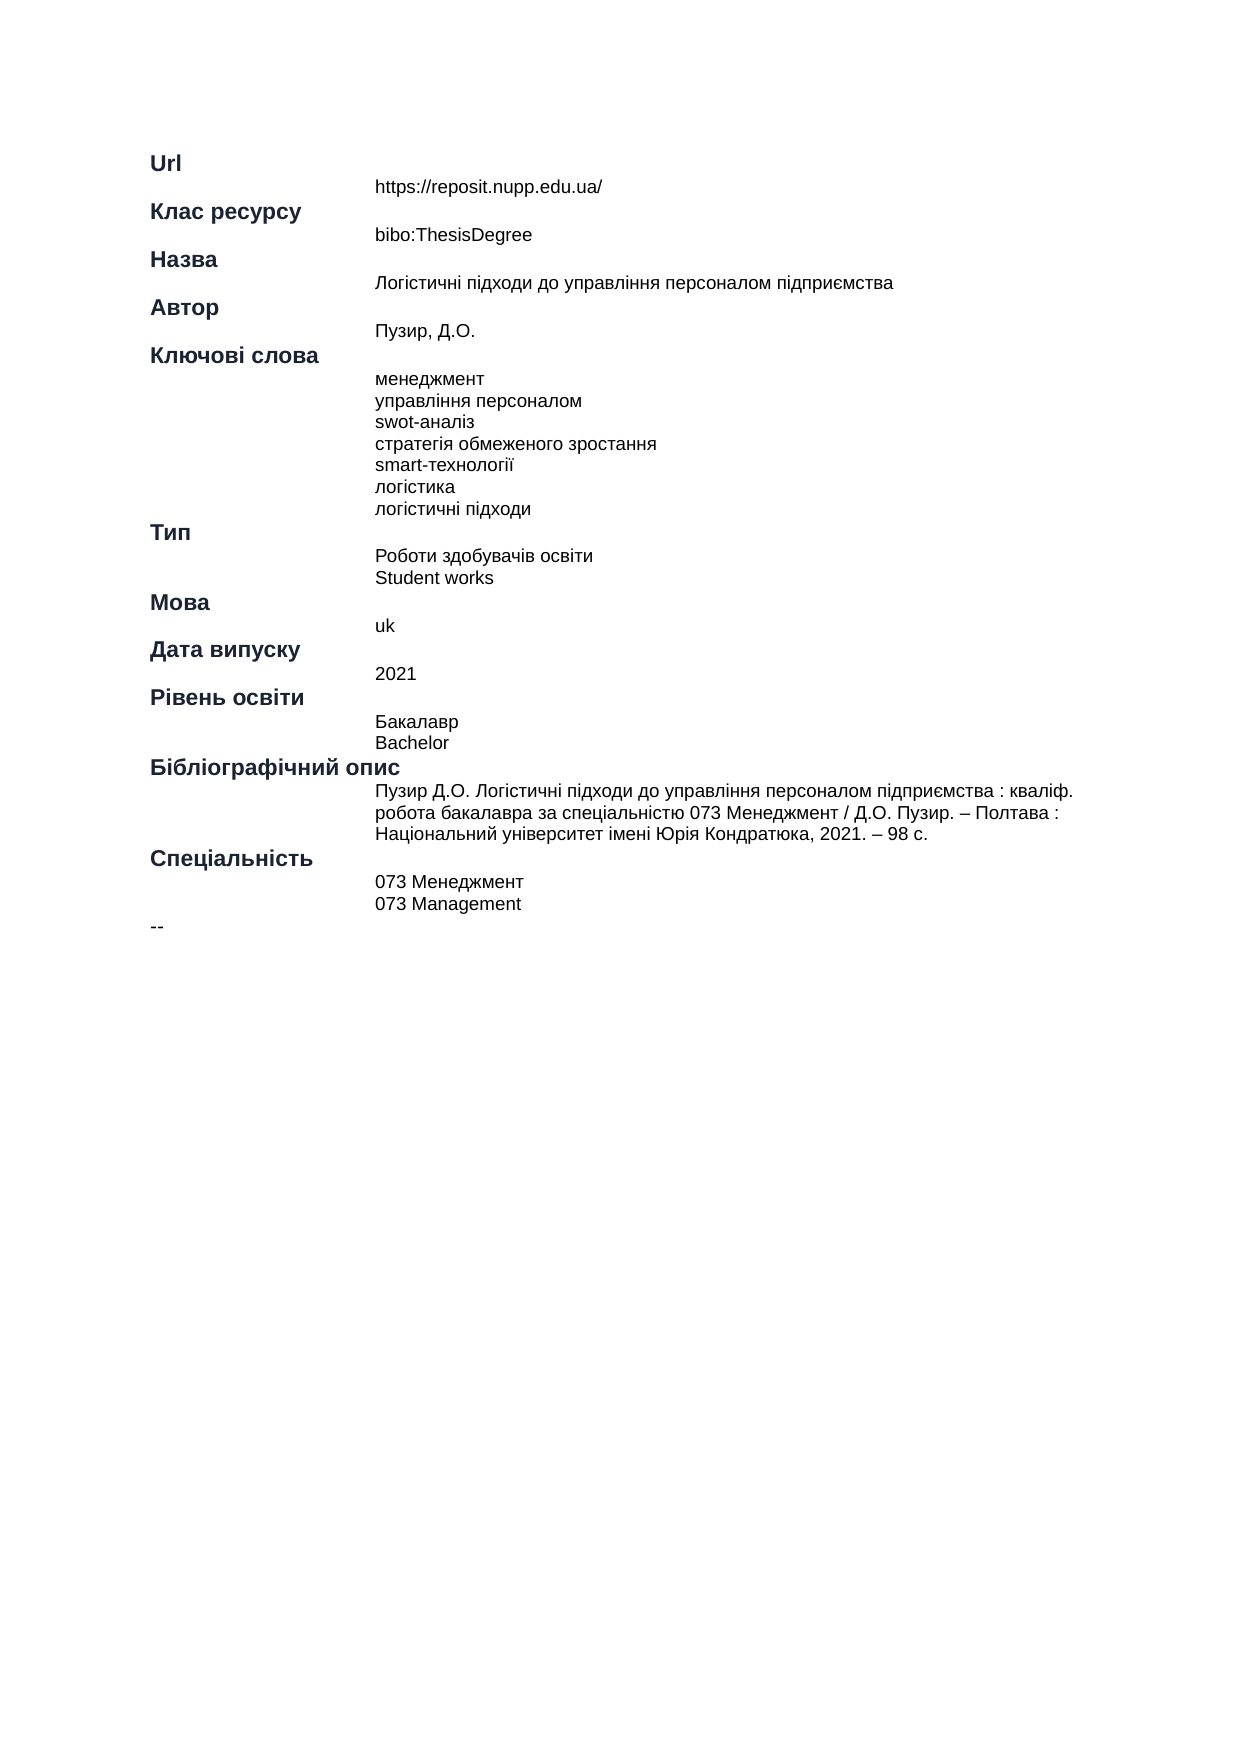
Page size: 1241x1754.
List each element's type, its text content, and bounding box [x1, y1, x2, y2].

text Student works [375, 567, 1090, 588]
text Клас ресурсу [150, 198, 1090, 224]
text Url [150, 150, 1090, 176]
text Дата випуску [150, 636, 1090, 663]
text -- [150, 914, 1090, 938]
text Bachelor [375, 732, 1090, 754]
text bibo:ThesisDegree [375, 224, 1090, 246]
text логістичні підходи [375, 497, 1090, 519]
text Логістичні підходи до управління персоналом підприємства [375, 272, 1090, 294]
text Тип [150, 519, 1090, 545]
text 2021 [375, 663, 1090, 684]
text Рівень освіти [150, 684, 1090, 711]
text Спеціальність [150, 845, 1090, 871]
text Бакалавр [375, 711, 1090, 732]
text менеджмент [375, 368, 1090, 389]
text 073 Management [375, 893, 1090, 914]
text Автор [150, 294, 1090, 320]
text uk [375, 615, 1090, 636]
text Ключові слова [150, 342, 1090, 368]
text Бібліографічний опис [150, 754, 1090, 780]
text Пузир, Д.О. [375, 320, 1090, 342]
text Роботи здобувачів освіти [375, 545, 1090, 567]
text 073 Менеджмент [375, 871, 1090, 893]
text Пузир Д.О. Логістичні підходи до управління персоналом підприємства : кваліф. робота бакалавра за спеціальністю 073 Менеджмент / Д.О. Пузир. – Полтава : Національний університет імені Юрія Кондратюка, 2021. – 98 с. [375, 780, 1090, 845]
text Мова [150, 588, 1090, 615]
text стратегія обмеженого зростання [375, 433, 1090, 454]
text управління персоналом [375, 389, 1090, 411]
text https://reposit.nupp.edu.ua/ [375, 176, 1090, 198]
text swot-аналіз [375, 411, 1090, 433]
text smart-технології [375, 454, 1090, 476]
text Назва [150, 246, 1090, 272]
text логістика [375, 476, 1090, 497]
